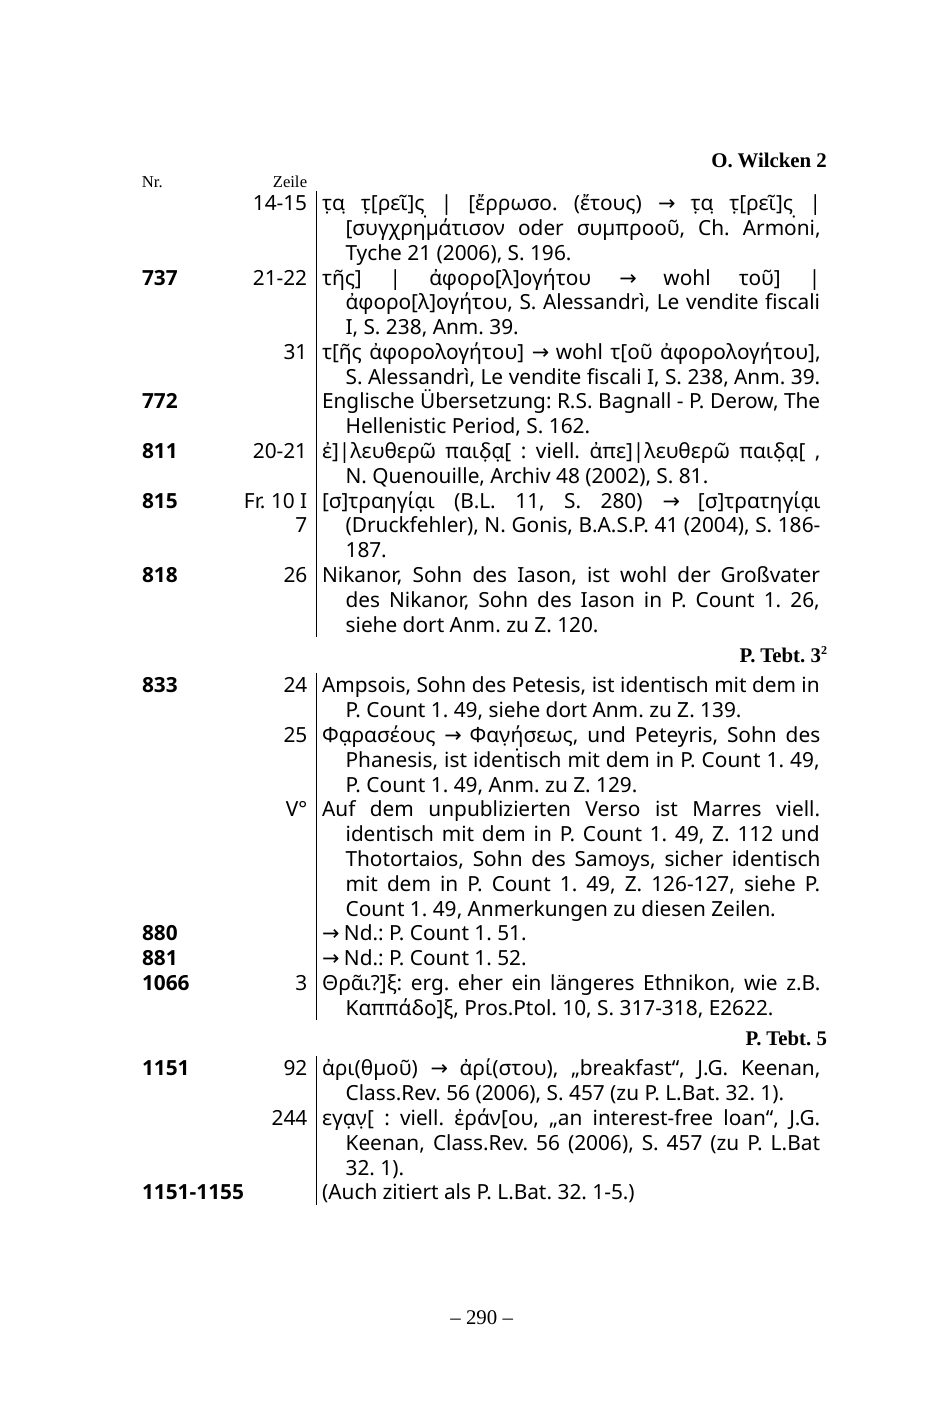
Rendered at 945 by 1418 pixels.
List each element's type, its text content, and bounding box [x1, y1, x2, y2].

table_cell Θρᾶι?]ξ: erg. eher ein längeres Ethnikon, wie z.B. Καππάδο]ξ, Pros.Ptol. 10, S. 317-318, E2622. [317, 971, 827, 1020]
table_cell εγα̣ν̣[ : viell. ἐράν[ου, „an interest-free loan“, J.G. Keenan, Class.Rev. 56 (2006), S. 457 (zu P. L.Bat 32. 1). [317, 1106, 827, 1180]
table_cell Auf dem unpublizierten Verso ist Marres viell. identisch mit dem in P. Count 1. 49, Z. 112 und Thotortaios, Sohn des Samoys, sicher identisch mit dem in P. Count 1. 49, Z. 126-127, siehe P. Count 1. 49, Anmerkungen zu diesen Zeilen. [317, 797, 827, 921]
table_cell 14-15 [224, 191, 316, 265]
table_cell 772 [136, 389, 316, 439]
table_cell 244 [224, 1106, 316, 1180]
table_cell [136, 1106, 224, 1180]
table_cell τῆς] | ἀφορο[λ]ογήτου → wohl τοῦ] | ἀφορο[λ]ογήτου, S. Alessandrì, Le vendite fiscali I, S. 238, Anm. 39. [317, 265, 827, 339]
table_header 92 [224, 1056, 316, 1106]
table_cell τ[ῆς ἀφορολογήτου] → wohl τ[οῦ ἀφορολογήτου], S. Alessandrì, Le vendite fiscali I, S. 238, Anm. 39. [317, 340, 827, 389]
table_cell 737 [136, 265, 224, 339]
table_cell 20-21 [224, 439, 316, 488]
table_cell 26 [224, 563, 316, 637]
table_cell 31 [224, 340, 316, 389]
table_header 833 [136, 673, 224, 723]
table_cell Nikanor, Sohn des Iason, ist wohl der Großvater des Nikanor, Sohn des Iason in P. Count 1. 26, siehe dort Anm. zu Z. 120. [317, 563, 827, 637]
table_cell 25 [224, 723, 316, 797]
table_cell 1151-1155 [136, 1180, 316, 1205]
table_cell 21-22 [224, 265, 316, 339]
table_cell Φα̣ρασέους → Φαν̣ή̣σεως, und Peteyris, Sohn des Phanesis, ist identisch mit dem in P. Count 1. 49, P. Count 1. 49, Anm. zu Z. 129. [317, 723, 827, 797]
table_cell 880 [136, 921, 316, 946]
subtitle P. Tebt. 32 [136, 643, 827, 667]
table_cell → Nd.: P. Count 1. 51. [317, 921, 827, 946]
table_cell Englische Übersetzung: R.S. Bagnall - P. Derow, The Hellenistic Period, S. 162. [317, 389, 827, 439]
table_cell ἐ]|λευθερῶ παιδ̣α̣[ : viell. ἀπε]|λευθερῶ παιδ̣α̣[ , N. Quenouille, Archiv 48 (2002), S. 81. [317, 439, 827, 488]
table_cell 811 [136, 439, 224, 488]
table_cell [136, 191, 224, 265]
table_cell 818 [136, 563, 224, 637]
table_cell → Nd.: P. Count 1. 52. [317, 946, 827, 971]
table_cell [136, 797, 224, 921]
table_cell V° [224, 797, 316, 921]
table_cell Fr. 10 I 7 [224, 488, 316, 563]
table_header 1151 [136, 1056, 224, 1106]
table_header Ampsois, Sohn des Petesis, ist identisch mit dem in P. Count 1. 49, siehe dort Anm. zu Z. 139. [317, 673, 827, 723]
table_cell [σ]τραηγία̣ι (B.L. 11, S. 280) → [σ]τρατηγία̣ι (Druckfehler), N. Gonis, B.A.S.P. 41 (2004), S. 186-187. [317, 488, 827, 563]
table_cell 3 [224, 971, 316, 1020]
table_header 24 [224, 673, 316, 723]
table_cell 1066 [136, 971, 224, 1020]
table_cell [136, 340, 224, 389]
subtitle P. Tebt. 5 [136, 1026, 827, 1050]
table_cell 815 [136, 488, 224, 563]
table_cell (Auch zitiert als P. L.Bat. 32. 1-5.) [317, 1180, 827, 1205]
table_cell [136, 723, 224, 797]
table_cell 881 [136, 946, 316, 971]
table_header ἀρι(θμοῦ) → ἀρί(στου), „breakfast“, J.G. Keenan, Class.Rev. 56 (2006), S. 457 (zu P. L.Bat. 32. 1). [317, 1056, 827, 1106]
table_cell τ̣α̣ τ̣[ρεῖ]ς̣ | [ἔρρωσο. (ἔτους) → τ̣α̣ τ̣[ρεῖ]ς̣ | [συγχρημάτισον oder συμπροοῦ, Ch. Armoni, Tyche 21 (2006), S. 196. [317, 191, 827, 265]
